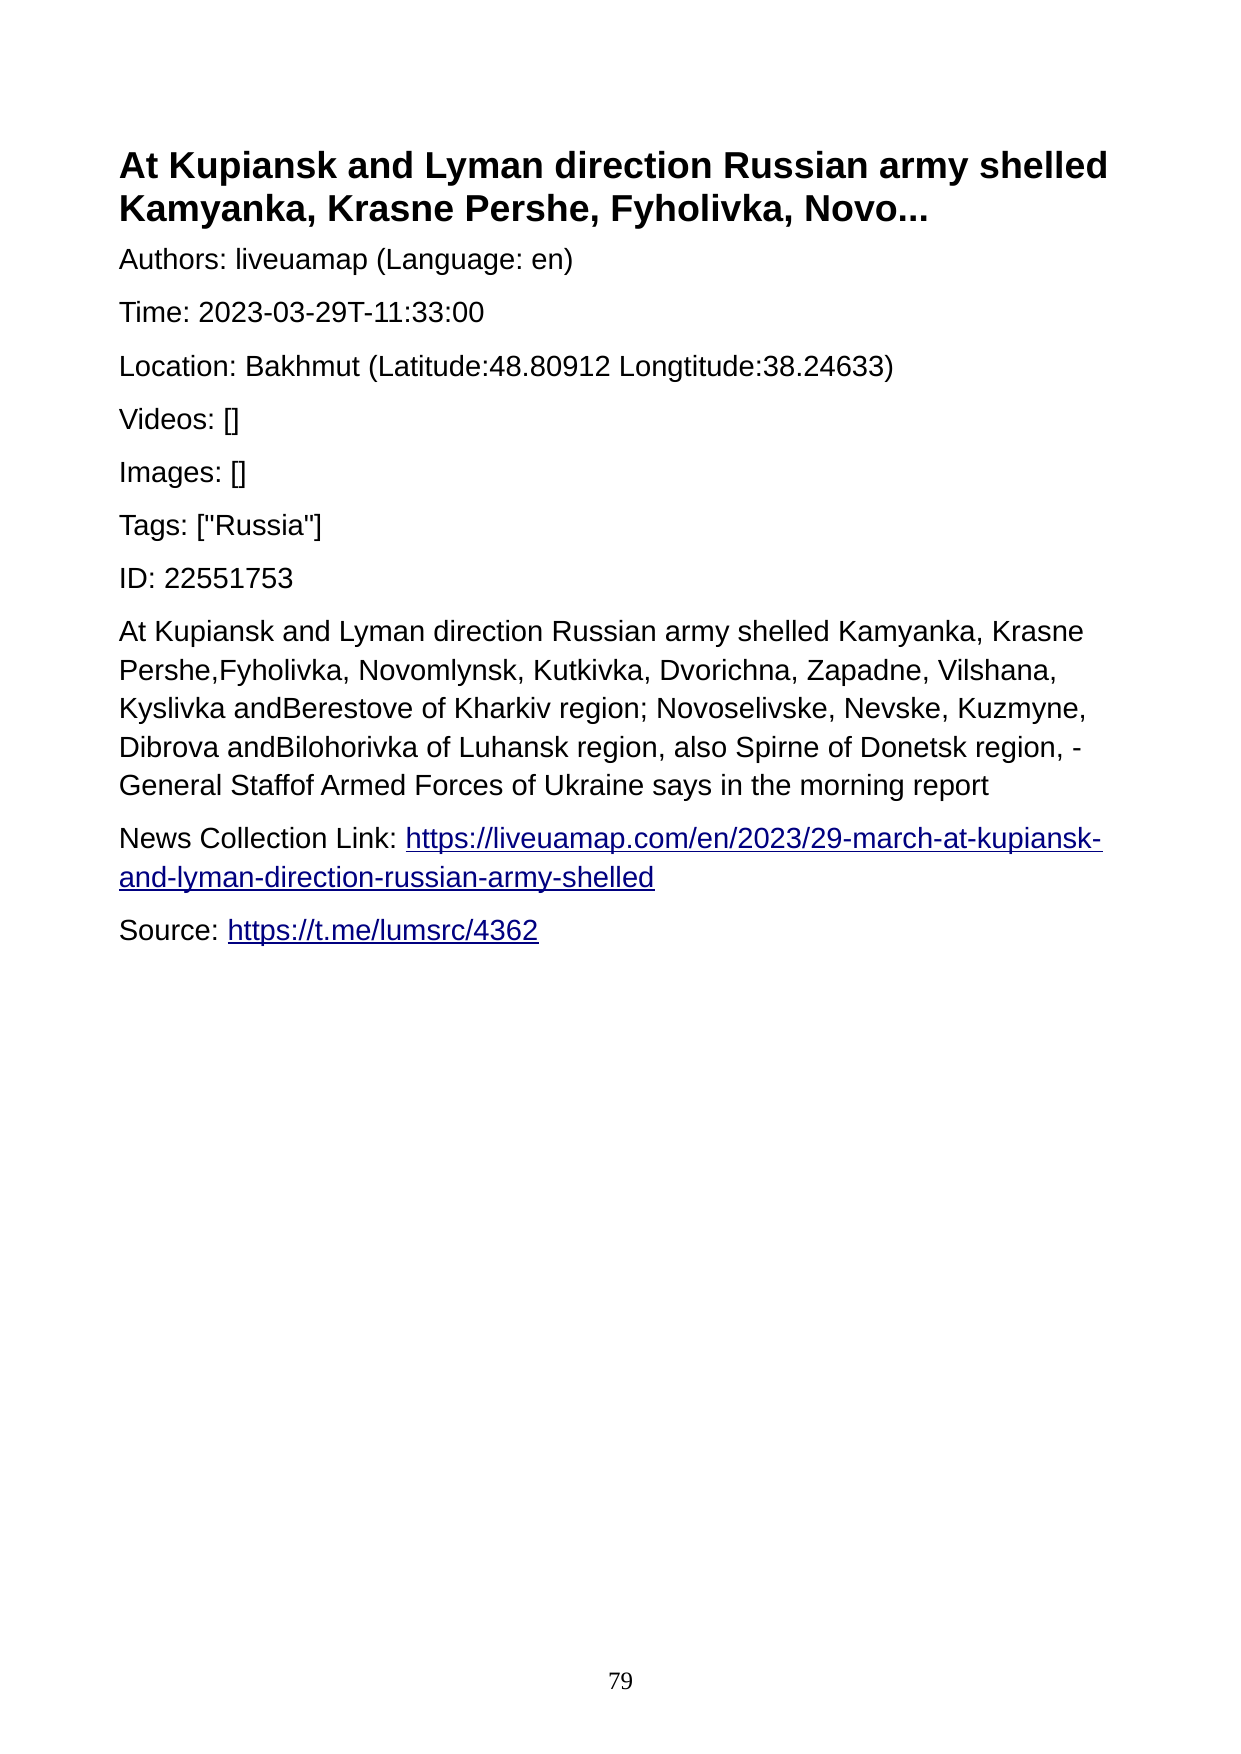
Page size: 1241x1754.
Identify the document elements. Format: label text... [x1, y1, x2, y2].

text Authors: liveuamap (Language: en) [118, 242, 1122, 276]
subtitle At Kupiansk and Lyman direction Russian army shelled Kamyanka, Krasne Pershe, Fyholivka, Novo... [118, 143, 1122, 230]
text Source: https://t.me/lumsrc/4362 [118, 913, 1122, 947]
text Videos: [] [118, 402, 1122, 435]
text Location: Bakhmut (Latitude:48.80912 Longtitude:38.24633) [118, 348, 1122, 382]
text At Kupiansk and Lyman direction Russian army shelled Kamyanka, Krasne Pershe,Fyholivka, Novomlynsk, Kutkivka, Dvorichna, Zapadne, Vilshana, Kyslivka andBerestove of Kharkiv region; Novoselivske, Nevske, Kuzmyne, Dibrova andBilohorivka of Luhansk region, also Spirne of Donetsk region, - General Staffof Armed Forces of Ukraine says in the morning report [118, 614, 1122, 802]
text Time: 2023-03-29T-11:33:00 [118, 295, 1122, 329]
text ID: 22551753 [118, 561, 1122, 594]
text News Collection Link: https://liveuamap.com/en/2023/29-march-at-kupiansk-and-lyman-direction-russian-army-shelled [118, 821, 1122, 893]
text Tags: ["Russia"] [118, 508, 1122, 541]
text Images: [] [118, 455, 1122, 488]
